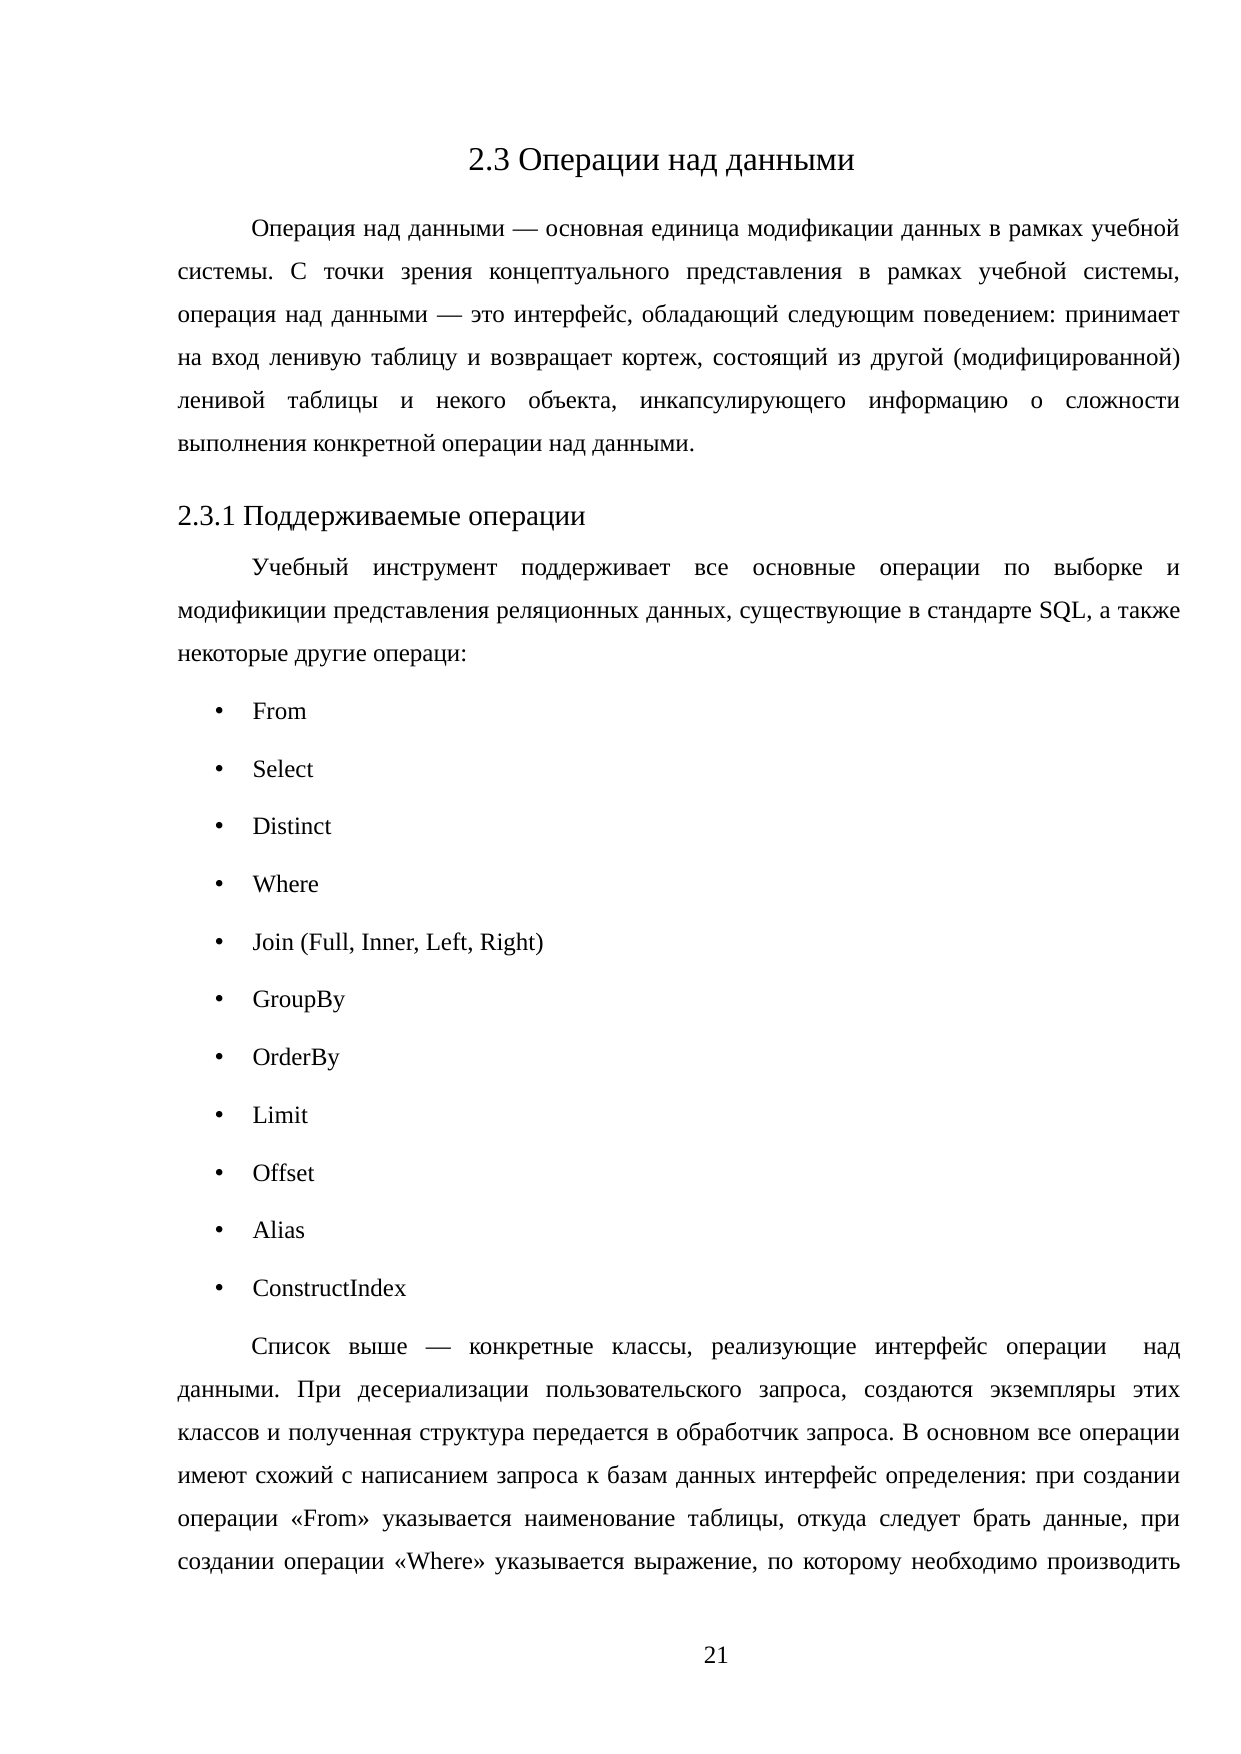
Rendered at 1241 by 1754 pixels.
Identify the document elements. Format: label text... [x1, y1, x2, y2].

list ConstructIndex [215, 1273, 1181, 1302]
list From [215, 696, 1181, 725]
list GroupBy [215, 984, 1181, 1013]
list Alias [215, 1215, 1181, 1244]
list Offset [215, 1158, 1181, 1186]
text Список выше — конкретные классы, реализующие интерфейс операции над данными. При десериализации пользовательского запроса, создаются экземпляры этих классов и полученная структура передается в обработчик запроса. В основном все операции имеют схожий с написанием запроса к базам данных интерфейс определения: при создании операции «From» указывается наименование таблицы, откуда следует брать данные, при создании операции «Where» указывается выражение, по которому необходимо производить [177, 1331, 1181, 1575]
text Операция над данными — основная единица модификации данных в рамках учебной системы. С точки зрения концептуального представления в рамках учебной системы, операция над данными — это интерфейс, обладающий следующим поведением: принимает на вход ленивую таблицу и возвращает кортеж, состоящий из другой (модифицированной) ленивой таблицы и некого объекта, инкапсулирующего информацию о сложности выполнения конкретной операции над данными. [177, 213, 1181, 457]
list Join (Full, Inner, Left, Right) [215, 927, 1181, 956]
list Distinct [215, 811, 1181, 840]
list Limit [215, 1100, 1181, 1129]
text Учебный инструмент поддерживает все основные операции по выборке и модификиции представления реляционных данных, существующие в стандарте SQL, а также некоторые другие операци: [177, 552, 1181, 667]
list Where [215, 869, 1181, 898]
list Select [215, 754, 1181, 782]
list OrderBy [215, 1042, 1181, 1071]
subtitle 2.3 Операции над данными [177, 139, 1146, 177]
subtitle 2.3.1 Поддерживаемые операции [177, 498, 1181, 531]
